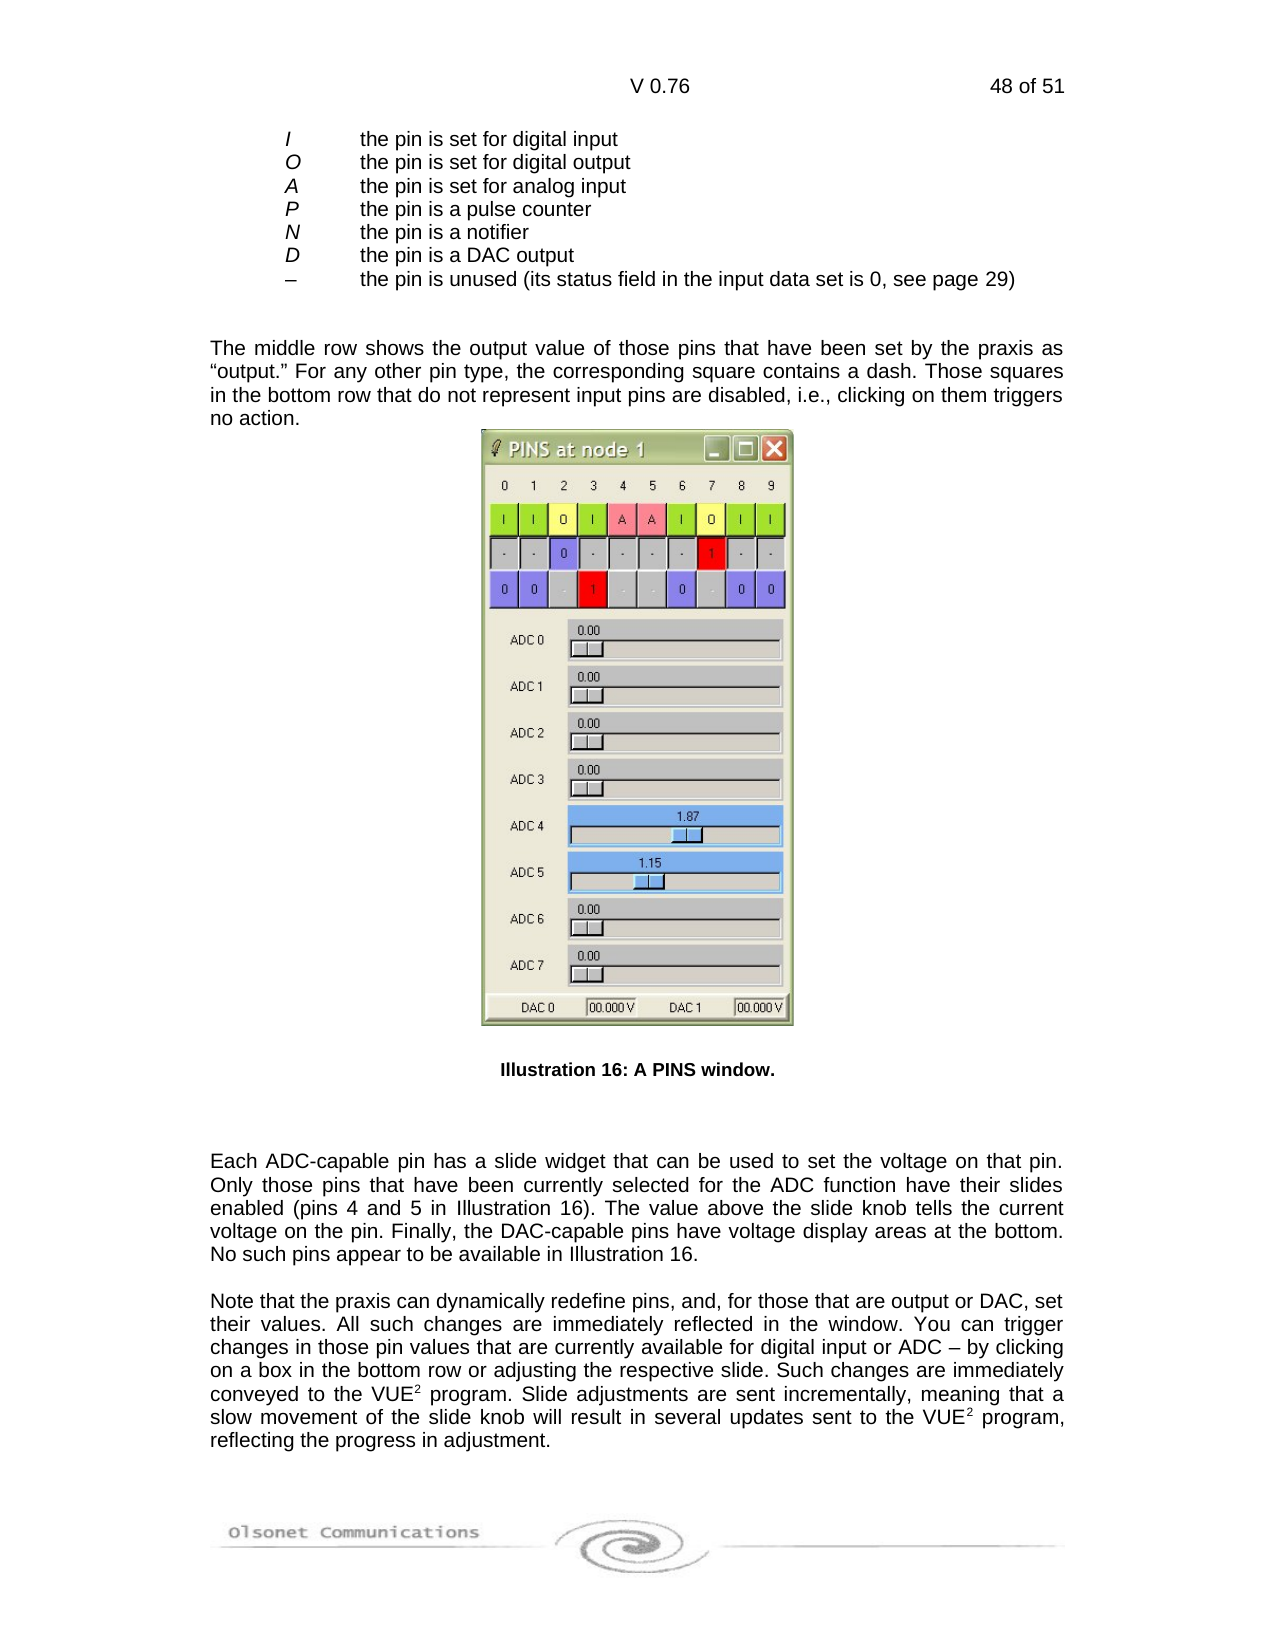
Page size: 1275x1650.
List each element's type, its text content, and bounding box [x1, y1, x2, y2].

text Each ADC-capable pin has a slide widget that can be used to set the voltage on that pin. Only those pins that have been currently selected for the ADC function have their slides enabled (pins 4 and 5 in Illustration 16). The value above the slide knob tells the current voltage on the pin. Finally, the DAC-capable pins have voltage display areas at the bottom. No such pins appear to be available in Illustration 16. [210, 1150, 1065, 1266]
text D the pin is a DAC output [285, 244, 1065, 267]
text The middle row shows the output value of those pins that have been set by the praxis as “output.” For any other pin type, the corresponding square contains a dash. Those squares in the bottom row that do not represent input pins are disabled, i.e., clicking on them triggers no action. [210, 337, 1065, 430]
picture [481, 429, 794, 1026]
text P the pin is a pulse counter [285, 197, 1065, 221]
text Note that the praxis can dynamically redefine pins, and, for those that are output or DAC, set their values. All such changes are immediately reflected in the window. You can trigger changes in those pin values that are currently available for digital input or ADC – by clicking on a box in the bottom row or adjusting the respective slide. Such changes are immediately conveyed to the VUE2 program. Slide adjustments are sent incrementally, meaning that a slow movement of the slide knob will result in several updates sent to the VUE2 program, reflecting the progress in adjustment. [210, 1289, 1065, 1452]
text I the pin is set for digital input [285, 128, 1065, 151]
text A the pin is set for analog input [285, 174, 1065, 197]
picture [210, 1504, 1065, 1596]
text O the pin is set for digital output [285, 151, 1065, 174]
text N the pin is a notifier [285, 221, 1065, 244]
text Illustration 16: A PINS window. [481, 1059, 794, 1080]
text – the pin is unused (its status field in the input data set is 0, see page 30) [285, 267, 1065, 290]
